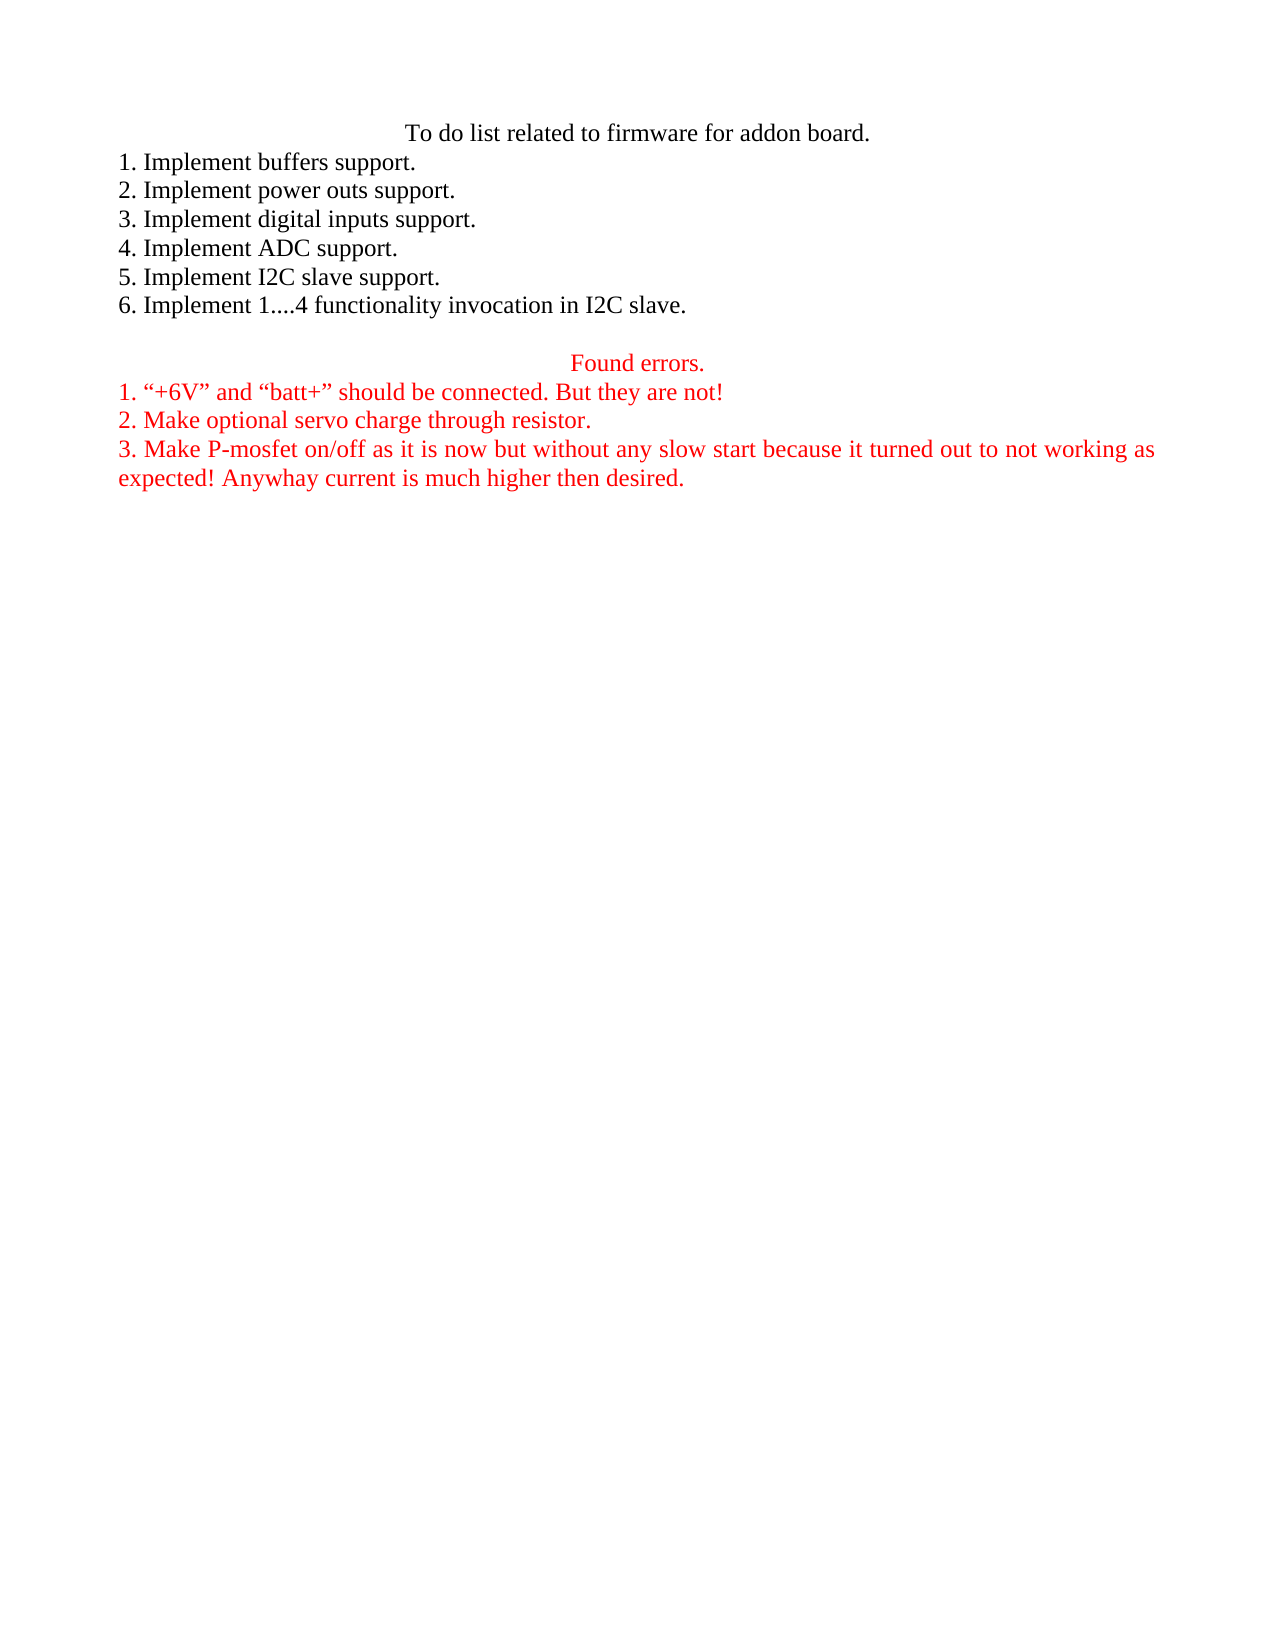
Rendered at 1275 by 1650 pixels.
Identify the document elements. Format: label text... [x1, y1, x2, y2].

text 5. Implement I2C slave support. [118, 262, 1157, 291]
text 3. Implement digital inputs support. [118, 204, 1157, 233]
text 1. “+6V” and “batt+” should be connected. But they are not! [118, 377, 1157, 406]
text Found errors. [118, 348, 1157, 377]
text 2. Make optional servo charge through resistor. [118, 406, 1157, 434]
text 3. Make P-mosfet on/off as it is now but without any slow start because it turned out to not working as expected! Anywhay current is much higher then desired. [118, 434, 1157, 492]
text 6. Implement 1....4 functionality invocation in I2C slave. [118, 291, 1157, 319]
text To do list related to firmware for addon board. [118, 118, 1157, 147]
text 1. Implement buffers support. [118, 147, 1157, 176]
text 4. Implement ADC support. [118, 233, 1157, 262]
text 2. Implement power outs support. [118, 176, 1157, 204]
